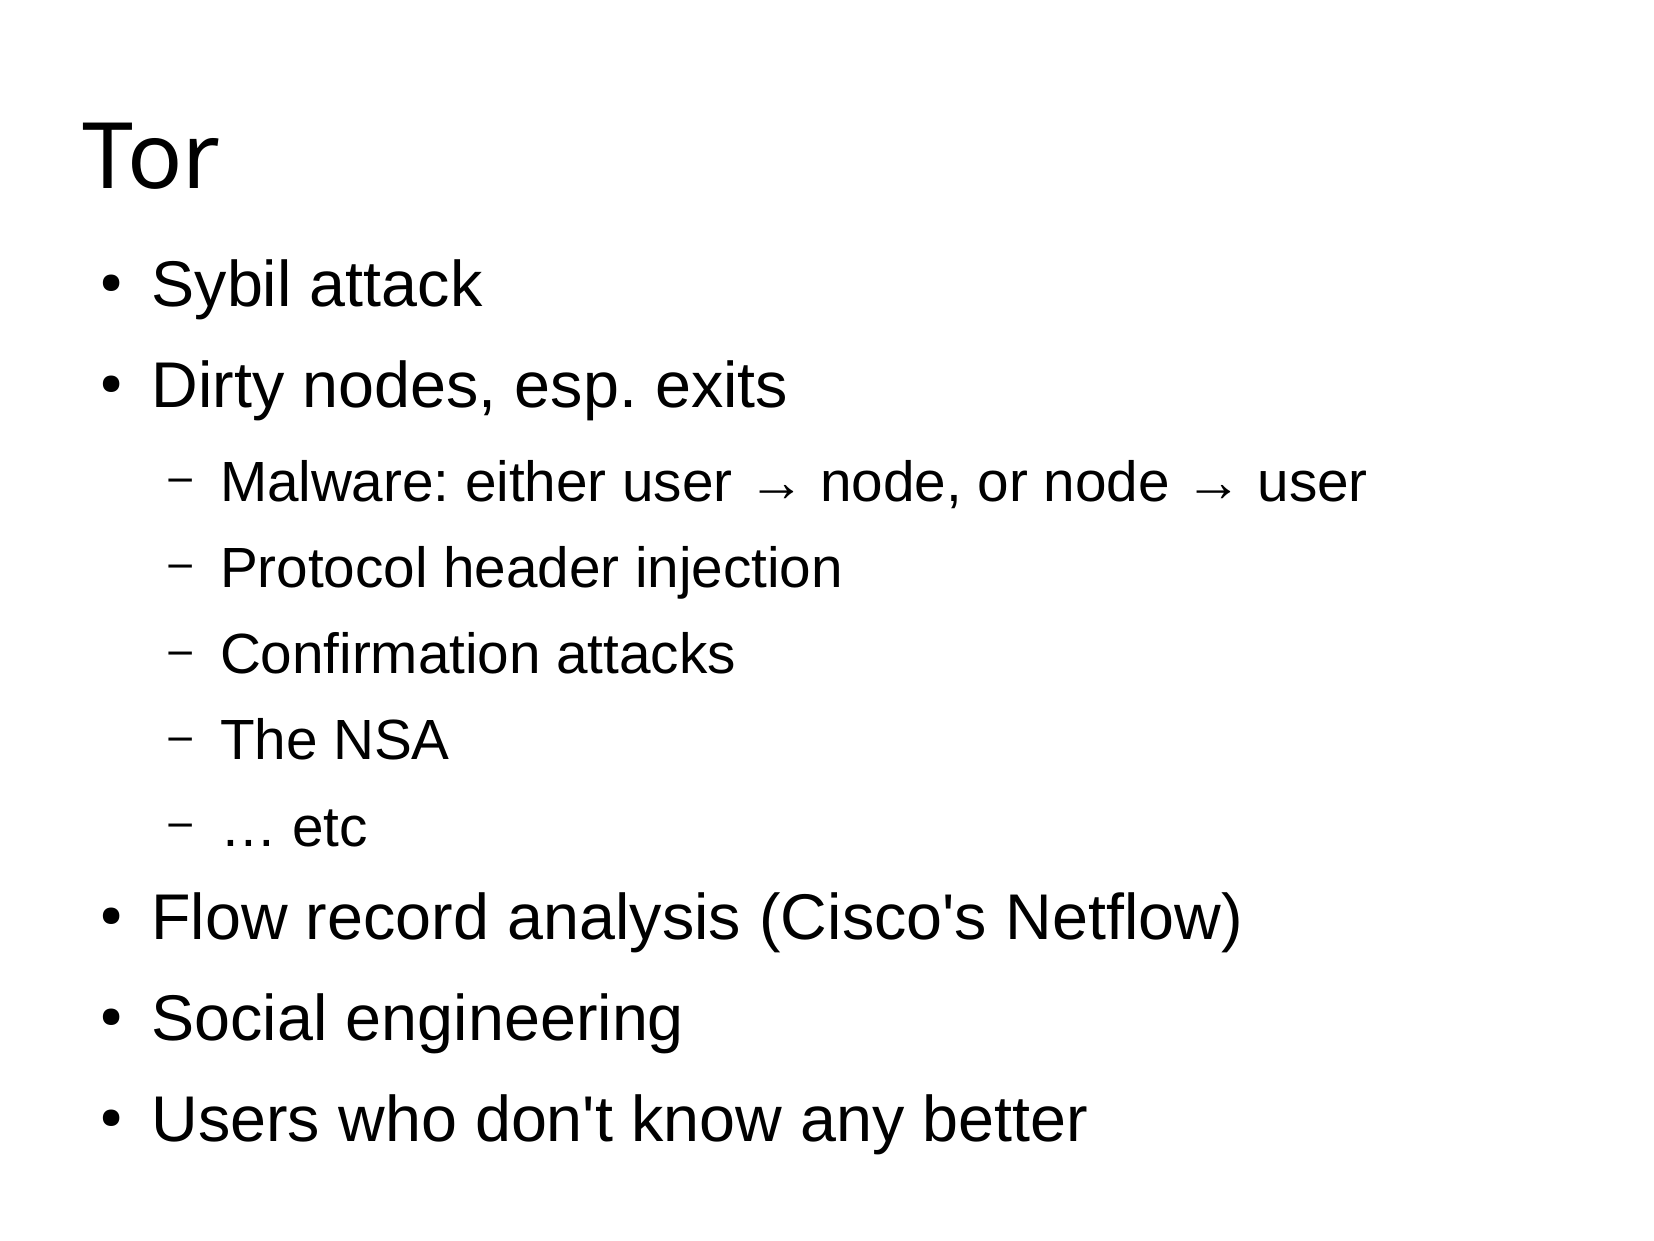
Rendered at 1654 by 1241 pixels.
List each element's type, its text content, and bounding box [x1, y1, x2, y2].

title Tor [82, 49, 1571, 248]
list Sybil attack Dirty nodes, esp. exits Malware: either user → node, or node → user Protocol header injection Confirmation attacks The NSA … etc Flow record analysis (Cisco's Netflow) Social engineering Users who don't know any better [82, 248, 1571, 1159]
